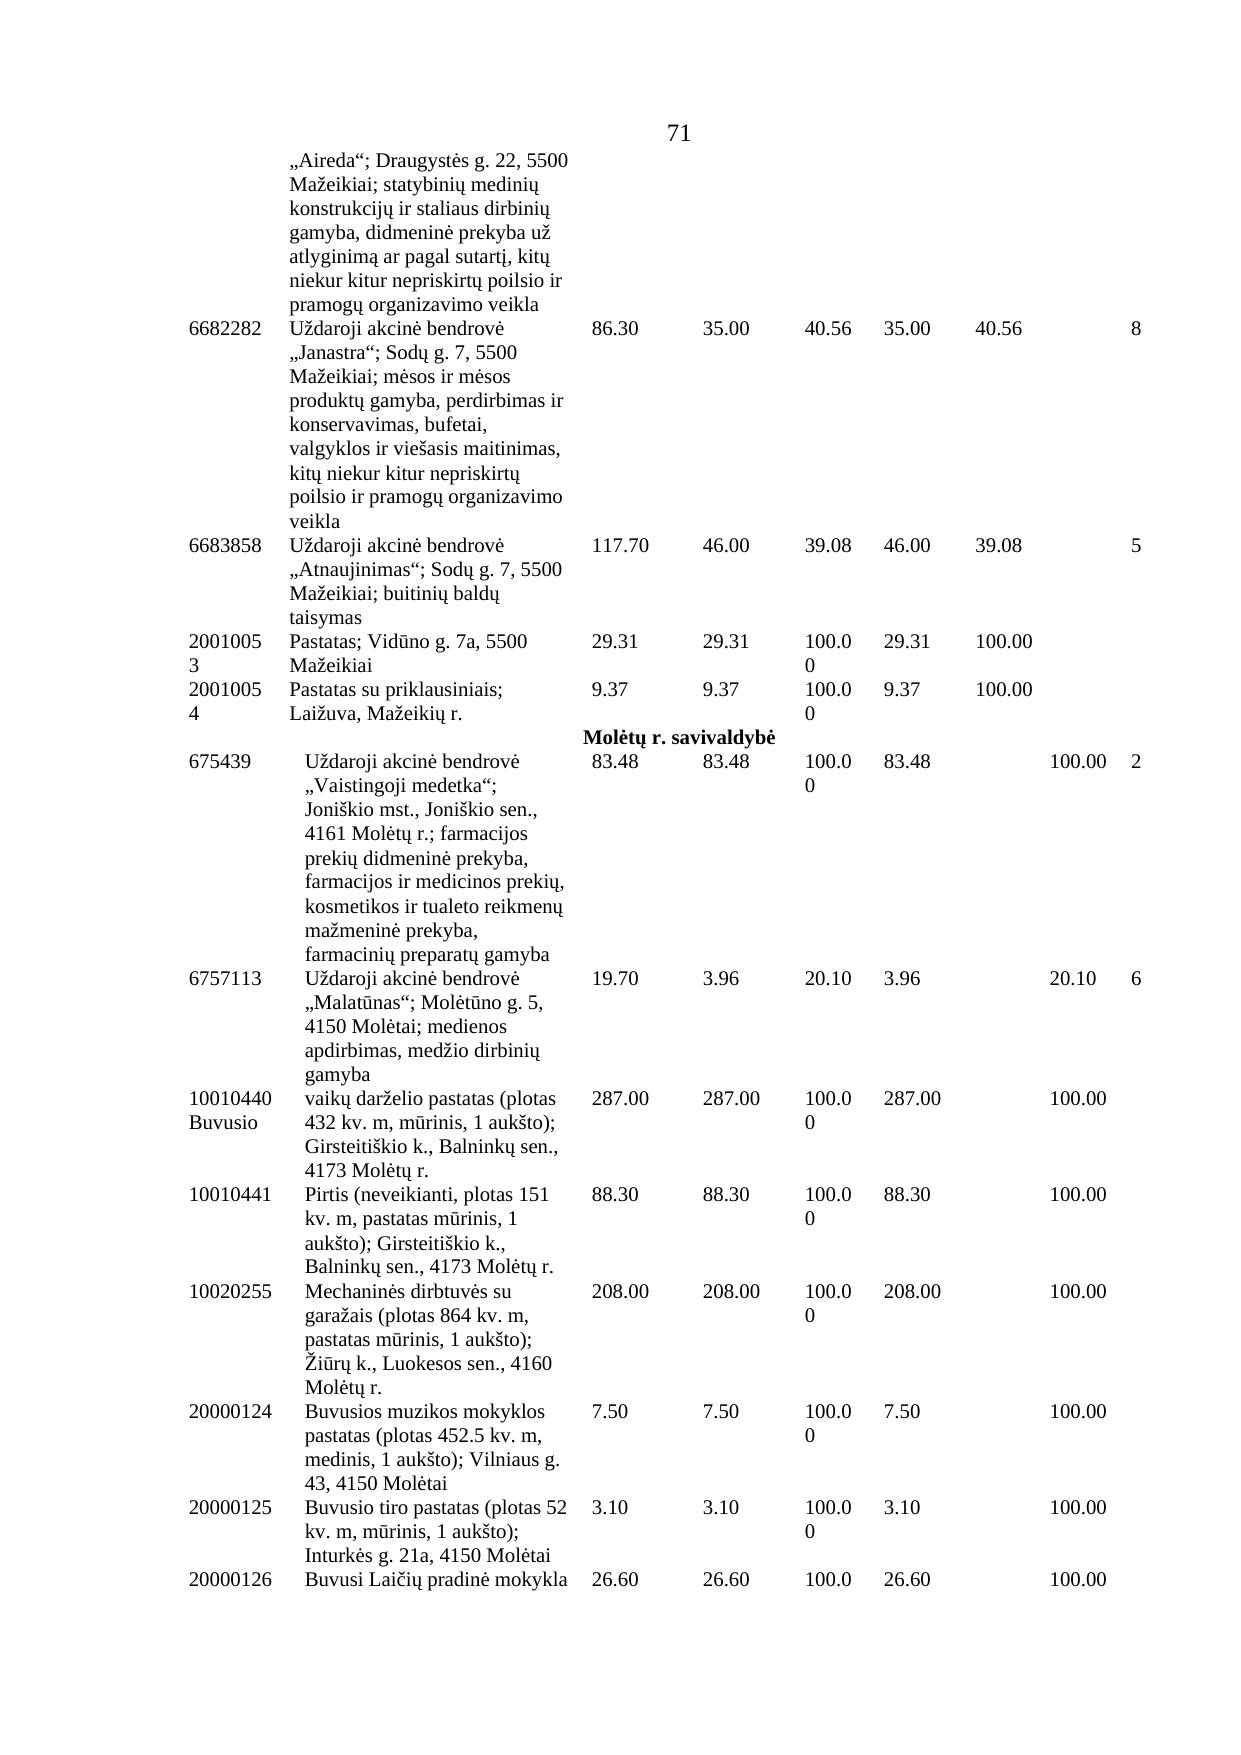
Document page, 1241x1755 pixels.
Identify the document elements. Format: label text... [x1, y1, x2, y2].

table_cell 100.00 [1038, 1567, 1119, 1591]
table_cell Buvusi Laičių pradinė mokykla [293, 1567, 580, 1591]
table_cell 7.50 [873, 1399, 1038, 1495]
table_cell 10010440 Buvusio [177, 1086, 293, 1182]
table_cell 88.30 [691, 1182, 793, 1278]
table_cell 20010053 [177, 629, 278, 677]
table_cell 35.00 [691, 316, 793, 533]
table_cell 100.00 [793, 1495, 872, 1567]
table_cell [1120, 677, 1181, 725]
table_cell [1120, 1182, 1181, 1278]
table_cell 100.00 [793, 1182, 872, 1278]
table_cell [1120, 1567, 1181, 1591]
table_cell 20000125 [177, 1495, 293, 1567]
table_cell 10020255 [177, 1279, 293, 1399]
table_cell 26.60 [580, 1567, 691, 1591]
table_cell 287.00 [580, 1086, 691, 1182]
table_cell 29.31 [580, 629, 691, 677]
table_cell 100.00 [1038, 749, 1119, 966]
table_cell Uždaroji akcinė bendrovė „Janastra“; Sodų g. 7, 5500 Mažeikiai; mėsos ir mėsos produktų gamyba, perdirbimas ir konservavimas, bufetai, valgyklos ir viešasis maitinimas, kitų niekur kitur nepriskirtų poilsio ir pramogų organizavimo veikla [278, 316, 580, 533]
table_cell 20010054 [177, 677, 278, 725]
table_cell 6757113 [177, 966, 293, 1086]
table_cell 26.60 [873, 1567, 1038, 1591]
table_cell 208.00 [691, 1279, 793, 1399]
table_cell Uždaroji akcinė bendrovė „Vaistingoji medetka“; Joniškio mst., Joniškio sen., 4161 Molėtų r.; farmacijos prekių didmeninė prekyba, farmacijos ir medicinos prekių, kosmetikos ir tualeto reikmenų mažmeninė prekyba, farmacinių preparatų gamyba [293, 749, 580, 966]
table_cell 83.48 [691, 749, 793, 966]
table_cell 29.31 [691, 629, 793, 677]
table_cell 100.00 [964, 677, 1119, 725]
table_cell 20.10 [793, 966, 872, 1086]
table_cell 3.96 [691, 966, 793, 1086]
table_cell [793, 148, 872, 316]
table_cell 3.10 [691, 1495, 793, 1567]
table_cell 9.37 [691, 677, 793, 725]
table_cell 3.10 [873, 1495, 1038, 1567]
table_cell 20.10 [1038, 966, 1119, 1086]
table_cell 29.31 [873, 629, 964, 677]
table_cell 46.00 [691, 533, 793, 629]
table_cell 6682282 [177, 316, 278, 533]
table_cell 88.30 [580, 1182, 691, 1278]
table_cell 40.56 [964, 316, 1119, 533]
table_cell 10010441 [177, 1182, 293, 1278]
table_cell Uždaroji akcinė bendrovė „Atnaujinimas“; Sodų g. 7, 5500 Mažeikiai; buitinių baldų taisymas [278, 533, 580, 629]
table_cell 83.48 [580, 749, 691, 966]
table_cell 83.48 [873, 749, 1038, 966]
table_cell 35.00 [873, 316, 964, 533]
table_cell [1120, 148, 1181, 316]
table_cell 39.08 [793, 533, 872, 629]
table_cell 100.00 [793, 749, 872, 966]
table_cell 100.00 [793, 1279, 872, 1399]
table_cell 26.60 [691, 1567, 793, 1591]
table_cell 6 [1120, 966, 1181, 1086]
table_cell Pastatas su priklausiniais; Laižuva, Mažeikių r. [278, 677, 580, 725]
table_cell [1120, 629, 1181, 677]
table_cell 6683858 [177, 533, 278, 629]
table_cell 3.96 [873, 966, 1038, 1086]
table_cell 40.56 [793, 316, 872, 533]
table_cell 20000124 [177, 1399, 293, 1495]
table_cell [691, 148, 793, 316]
table_cell 100.00 [1038, 1279, 1119, 1399]
table_cell 100.00 [793, 629, 872, 677]
table_cell Buvusios muzikos mokyklos pastatas (plotas 452.5 kv. m, medinis, 1 aukšto); Vilniaus g. 43, 4150 Molėtai [293, 1399, 580, 1495]
table_cell [1120, 1495, 1181, 1567]
table_cell 100.00 [793, 677, 872, 725]
table_cell 7.50 [691, 1399, 793, 1495]
table_cell [177, 148, 278, 316]
table_cell 2 [1120, 749, 1181, 966]
table_cell 208.00 [580, 1279, 691, 1399]
table_cell [580, 148, 691, 316]
table_cell 88.30 [873, 1182, 1038, 1278]
table_cell Pirtis (neveikianti, plotas 151 kv. m, pastatas mūrinis, 1 aukšto); Girsteitiškio k., Balninkų sen., 4173 Molėtų r. [293, 1182, 580, 1278]
table_cell 100.00 [1038, 1182, 1119, 1278]
table_cell 100.00 [1038, 1086, 1119, 1182]
table_cell 675439 [177, 749, 293, 966]
table_cell 19.70 [580, 966, 691, 1086]
table_cell [1120, 1086, 1181, 1182]
table_cell vaikų darželio pastatas (plotas 432 kv. m, mūrinis, 1 aukšto); Girsteitiškio k., Balninkų sen., 4173 Molėtų r. [293, 1086, 580, 1182]
table_cell 86.30 [580, 316, 691, 533]
table_cell 100.00 [793, 1086, 872, 1182]
table_cell „Aireda“; Draugystės g. 22, 5500 Mažeikiai; statybinių medinių konstrukcijų ir staliaus dirbinių gamyba, didmeninė prekyba už atlyginimą ar pagal sutartį, kitų niekur kitur nepriskirtų poilsio ir pramogų organizavimo veikla [278, 148, 580, 316]
table_cell Buvusio tiro pastatas (plotas 52 kv. m, mūrinis, 1 aukšto); Inturkės g. 21a, 4150 Molėtai [293, 1495, 580, 1567]
table_cell Uždaroji akcinė bendrovė „Malatūnas“; Molėtūno g. 5, 4150 Molėtai; medienos apdirbimas, medžio dirbinių gamyba [293, 966, 580, 1086]
table_cell [964, 148, 1119, 316]
table_cell 100.00 [964, 629, 1119, 677]
table_cell 100.0 [793, 1567, 872, 1591]
table_cell 100.00 [1038, 1495, 1119, 1567]
table_cell Molėtų r. savivaldybė [177, 725, 1181, 749]
table_cell Pastatas; Vidūno g. 7a, 5500 Mažeikiai [278, 629, 580, 677]
table_cell 5 [1120, 533, 1181, 629]
table_cell 7.50 [580, 1399, 691, 1495]
table_cell 100.00 [1038, 1399, 1119, 1495]
table_cell 9.37 [580, 677, 691, 725]
table_cell [1120, 1279, 1181, 1399]
table_cell 100.00 [793, 1399, 872, 1495]
table_cell 20000126 [177, 1567, 293, 1591]
table_cell [1120, 1399, 1181, 1495]
table_cell 117.70 [580, 533, 691, 629]
table_cell [873, 148, 964, 316]
table_cell 8 [1120, 316, 1181, 533]
table_cell 3.10 [580, 1495, 691, 1567]
table_cell 287.00 [873, 1086, 1038, 1182]
table_cell 208.00 [873, 1279, 1038, 1399]
table_cell 9.37 [873, 677, 964, 725]
table_cell Mechaninės dirbtuvės su garažais (plotas 864 kv. m, pastatas mūrinis, 1 aukšto); Žiūrų k., Luokesos sen., 4160 Molėtų r. [293, 1279, 580, 1399]
table_cell 287.00 [691, 1086, 793, 1182]
table_cell 39.08 [964, 533, 1119, 629]
table_cell 46.00 [873, 533, 964, 629]
